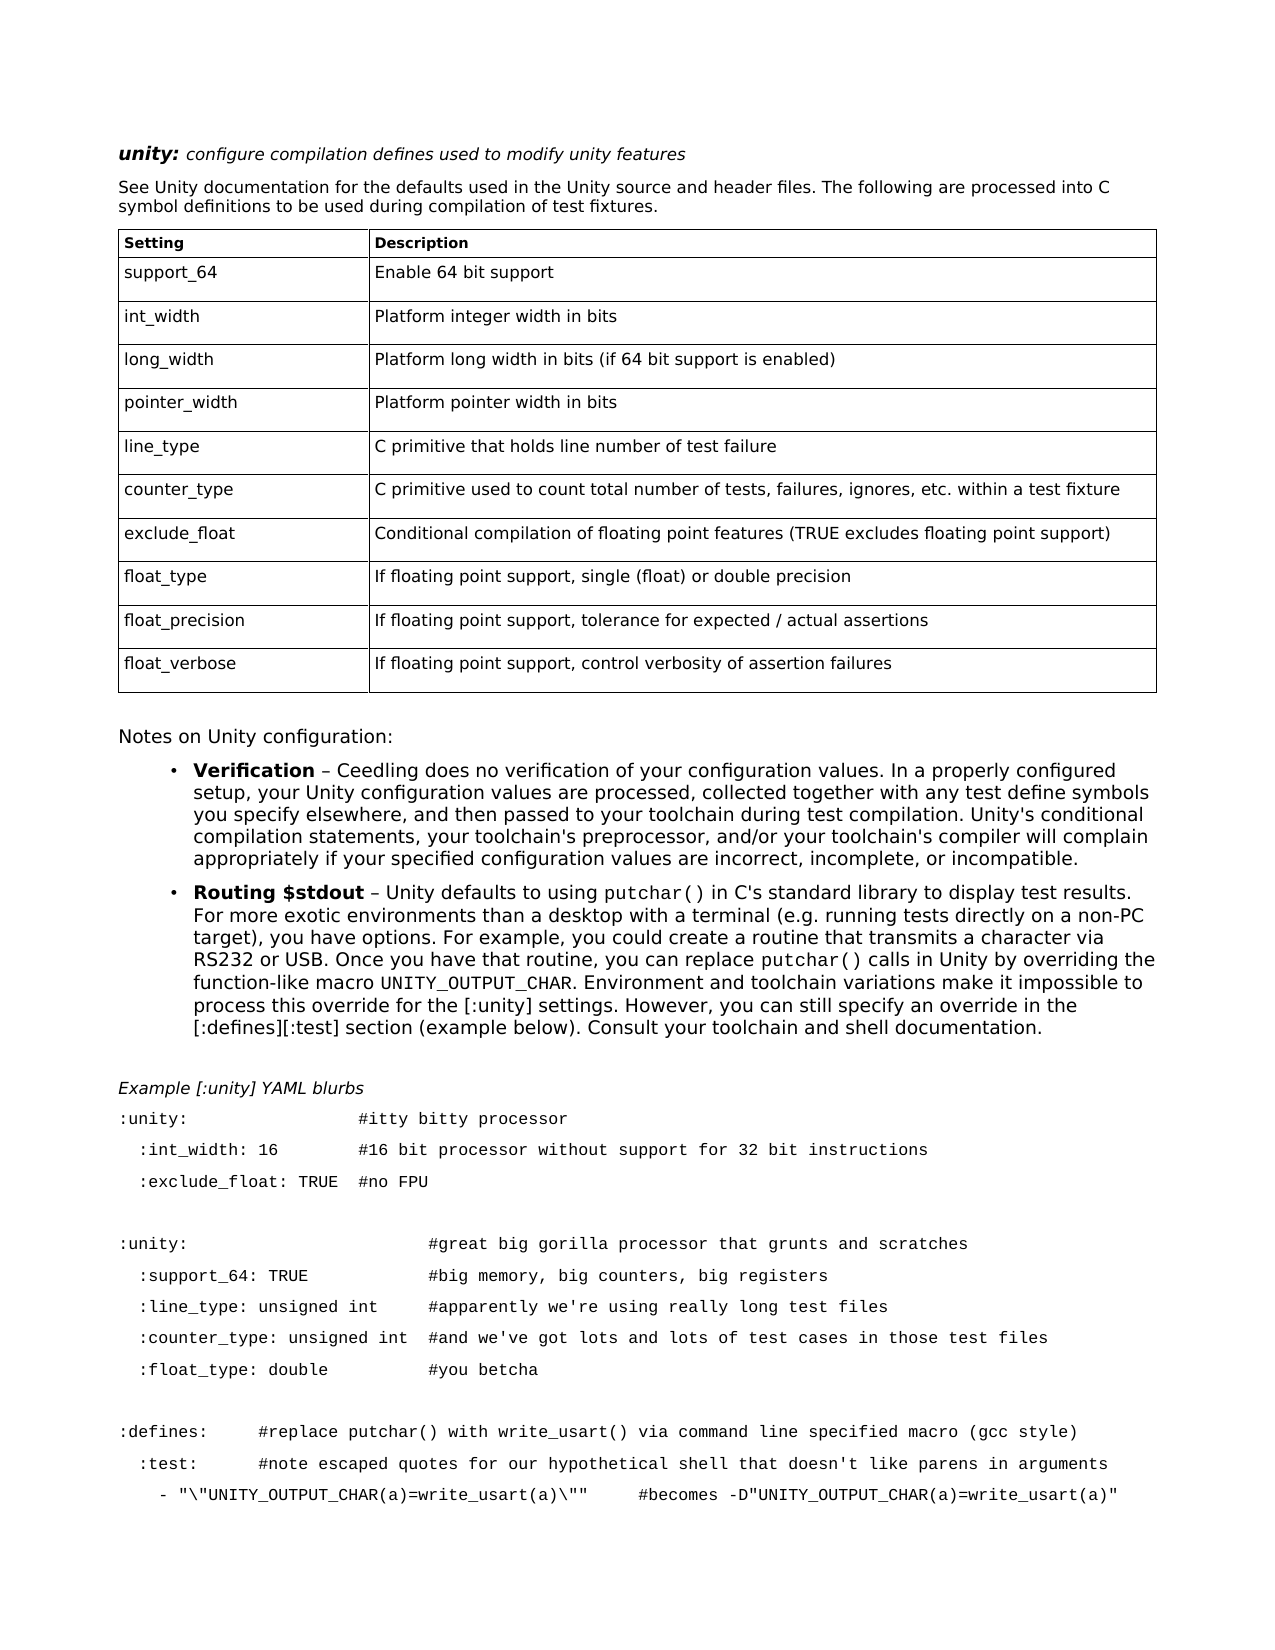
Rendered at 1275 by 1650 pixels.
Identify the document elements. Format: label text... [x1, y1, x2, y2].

text :float_type: double #you betcha [118, 1361, 1157, 1380]
text :counter_type: unsigned int #and we've got lots and lots of test cases in those test files [118, 1330, 1157, 1349]
table_cell If floating point support, single (float) or double precision [370, 562, 1156, 605]
text :support_64: TRUE #big memory, big counters, big registers [118, 1267, 1157, 1286]
table_cell If floating point support, control verbosity of assertion failures [370, 649, 1156, 692]
table_cell counter_type [119, 475, 368, 518]
table_cell support_64 [119, 258, 368, 301]
subtitle unity: configure compilation defines used to modify unity features [118, 143, 1157, 165]
table_cell pointer_width [119, 389, 368, 431]
table_cell float_verbose [119, 649, 368, 692]
text Notes on Unity configuration: [118, 726, 1157, 748]
table_cell int_width [119, 302, 368, 344]
text See Unity documentation for the defaults used in the Unity source and header files. The following are processed into C symbol definitions to be used during compilation of test fixtures. [118, 177, 1157, 216]
table_header Description [370, 230, 1156, 257]
text Example [:unity] YAML blurbs [118, 1078, 1157, 1098]
table_cell Platform integer width in bits [370, 302, 1156, 344]
table_cell Platform pointer width in bits [370, 389, 1156, 431]
table_cell Conditional compilation of floating point features (TRUE excludes floating point support) [370, 519, 1156, 561]
text :unity: #great big gorilla processor that grunts and scratches [118, 1236, 1157, 1255]
text :test: #note escaped quotes for our hypothetical shell that doesn't like parens in arguments [118, 1455, 1157, 1474]
table_cell float_precision [119, 606, 368, 648]
table_cell Enable 64 bit support [370, 258, 1156, 301]
list Verification – Ceedling does no verification of your configuration values. In a properly configured setup, your Unity configuration values are processed, collected together with any test define symbols you specify elsewhere, and then passed to your toolchain during test compilation. Unity's conditional compilation statements, your toolchain's preprocessor, and/or your toolchain's compiler will complain appropriately if your specified configuration values are incorrect, incomplete, or incompatible. [171, 761, 1157, 870]
table_cell line_type [119, 432, 368, 474]
table_cell C primitive used to count total number of tests, failures, ignores, etc. within a test fixture [370, 475, 1156, 518]
text :exclude_float: TRUE #no FPU [118, 1173, 1157, 1192]
text :defines: #replace putchar() with write_usart() via command line specified macro (gcc style) [118, 1424, 1157, 1443]
table_cell C primitive that holds line number of test failure [370, 432, 1156, 474]
text :unity: #itty bitty processor [118, 1110, 1157, 1129]
table_cell float_type [119, 562, 368, 605]
table_cell Platform long width in bits (if 64 bit support is enabled) [370, 345, 1156, 388]
table_cell exclude_float [119, 519, 368, 561]
list Routing $stdout – Unity defaults to using putchar() in C's standard library to display test results. For more exotic environments than a desktop with a terminal (e.g. running tests directly on a non-PC target), you have options. For example, you could create a routine that transmits a character via RS232 or USB. Once you have that routine, you can replace putchar() calls in Unity by overriding the function-like macro UNITY_OUTPUT_CHAR. Environment and toolchain variations make it impossible to process this override for the [:unity] settings. However, you can still specify an override in the [:defines][:test] section (example below). Consult your toolchain and shell documentation. [171, 882, 1157, 1039]
text :int_width: 16 #16 bit processor without support for 32 bit instructions [118, 1142, 1157, 1161]
table_cell If floating point support, tolerance for expected / actual assertions [370, 606, 1156, 648]
text :line_type: unsigned int #apparently we're using really long test files [118, 1298, 1157, 1317]
table_header Setting [119, 230, 368, 257]
table_cell long_width [119, 345, 368, 388]
text - "\"UNITY_OUTPUT_CHAR(a)=write_usart(a)\"" #becomes -D"UNITY_OUTPUT_CHAR(a)=write_usart(a)" [118, 1487, 1157, 1506]
